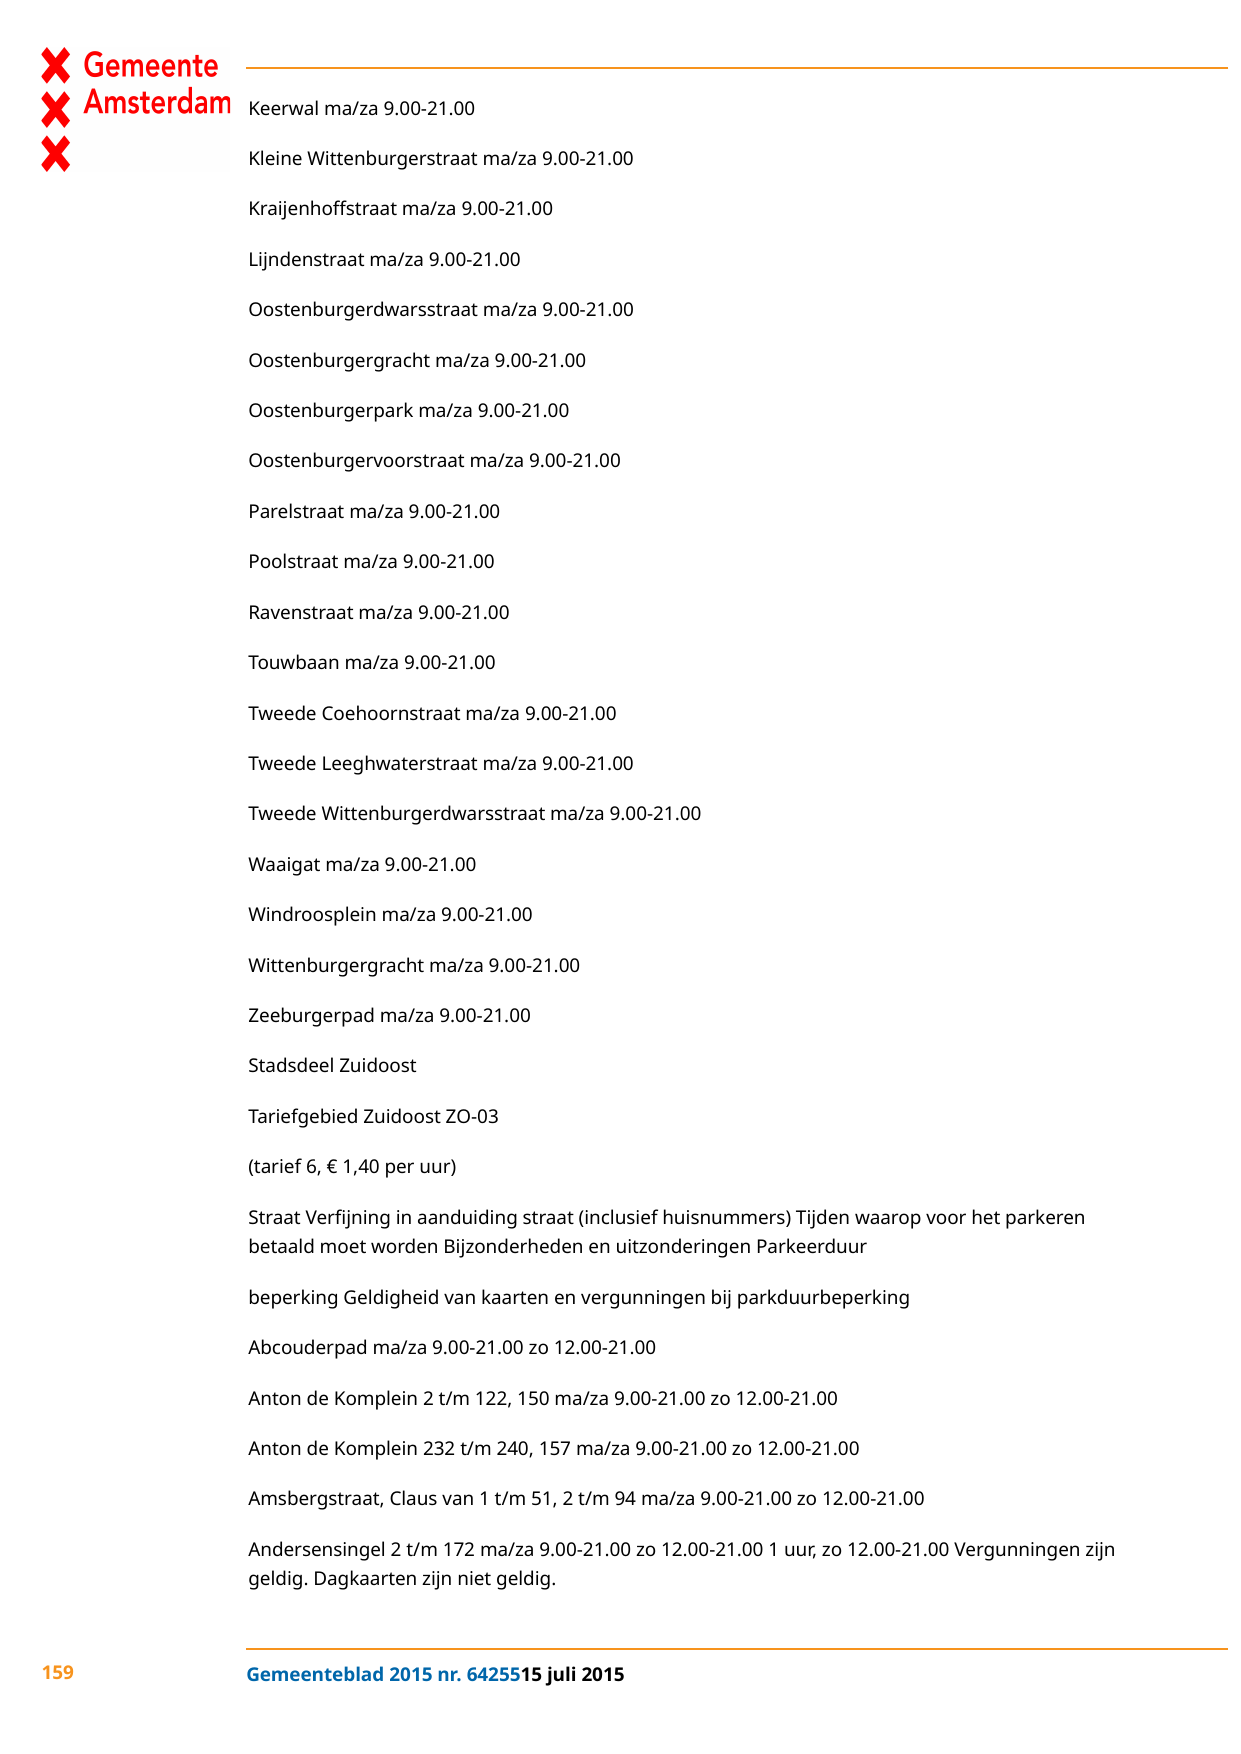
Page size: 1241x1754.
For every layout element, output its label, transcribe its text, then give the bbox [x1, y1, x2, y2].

text Tariefgebied Zuidoost ZO-03 [248, 1103, 1152, 1129]
text Anton de Komplein 232 t/m 240, 157 ma/za 9.00-21.00 zo 12.00-21.00 [248, 1435, 1152, 1461]
text Anton de Komplein 2 t/m 122, 150 ma/za 9.00-21.00 zo 12.00-21.00 [248, 1385, 1152, 1411]
text Waaigat ma/za 9.00-21.00 [248, 851, 1152, 877]
picture [41, 47, 231, 172]
text Windroosplein ma/za 9.00-21.00 [248, 901, 1152, 927]
text Stadsdeel Zuidoost [248, 1053, 1152, 1078]
text Oostenburgervoorstraat ma/za 9.00-21.00 [248, 448, 1152, 473]
text Amsbergstraat, Claus van 1 t/m 51, 2 t/m 94 ma/za 9.00-21.00 zo 12.00-21.00 [248, 1486, 1152, 1511]
text Oostenburgerdwarsstraat ma/za 9.00-21.00 [248, 296, 1152, 322]
text Straat Verfijning in aanduiding straat (inclusief huisnummers) Tijden waarop voor het parkeren betaald moet worden Bijzonderheden en uitzonderingen Parkeerduur [248, 1204, 1152, 1259]
text Kraijenhoffstraat ma/za 9.00-21.00 [248, 196, 1152, 221]
text Poolstraat ma/za 9.00-21.00 [248, 548, 1152, 574]
text beperking Geldigheid van kaarten en vergunningen bij parkduurbeperking [248, 1284, 1152, 1310]
text Parelstraat ma/za 9.00-21.00 [248, 498, 1152, 524]
text Oostenburgergracht ma/za 9.00-21.00 [248, 347, 1152, 373]
text Abcouderpad ma/za 9.00-21.00 zo 12.00-21.00 [248, 1334, 1152, 1360]
text Lijndenstraat ma/za 9.00-21.00 [248, 246, 1152, 272]
text Touwbaan ma/za 9.00-21.00 [248, 649, 1152, 675]
text Tweede Leeghwaterstraat ma/za 9.00-21.00 [248, 750, 1152, 776]
text (tarief 6, € 1,40 per uur) [248, 1153, 1152, 1179]
text Tweede Wittenburgerdwarsstraat ma/za 9.00-21.00 [248, 801, 1152, 826]
text Ravenstraat ma/za 9.00-21.00 [248, 599, 1152, 625]
text Zeeburgerpad ma/za 9.00-21.00 [248, 1002, 1152, 1028]
text Tweede Coehoornstraat ma/za 9.00-21.00 [248, 700, 1152, 726]
text Kleine Wittenburgerstraat ma/za 9.00-21.00 [248, 145, 1152, 171]
text Keerwal ma/za 9.00-21.00 [248, 95, 1152, 121]
text Wittenburgergracht ma/za 9.00-21.00 [248, 952, 1152, 978]
text Andersensingel 2 t/m 172 ma/za 9.00-21.00 zo 12.00-21.00 1 uur, zo 12.00-21.00 Vergunningen zijn geldig. Dagkaarten zijn niet geldig. [248, 1536, 1152, 1591]
text Oostenburgerpark ma/za 9.00-21.00 [248, 397, 1152, 423]
